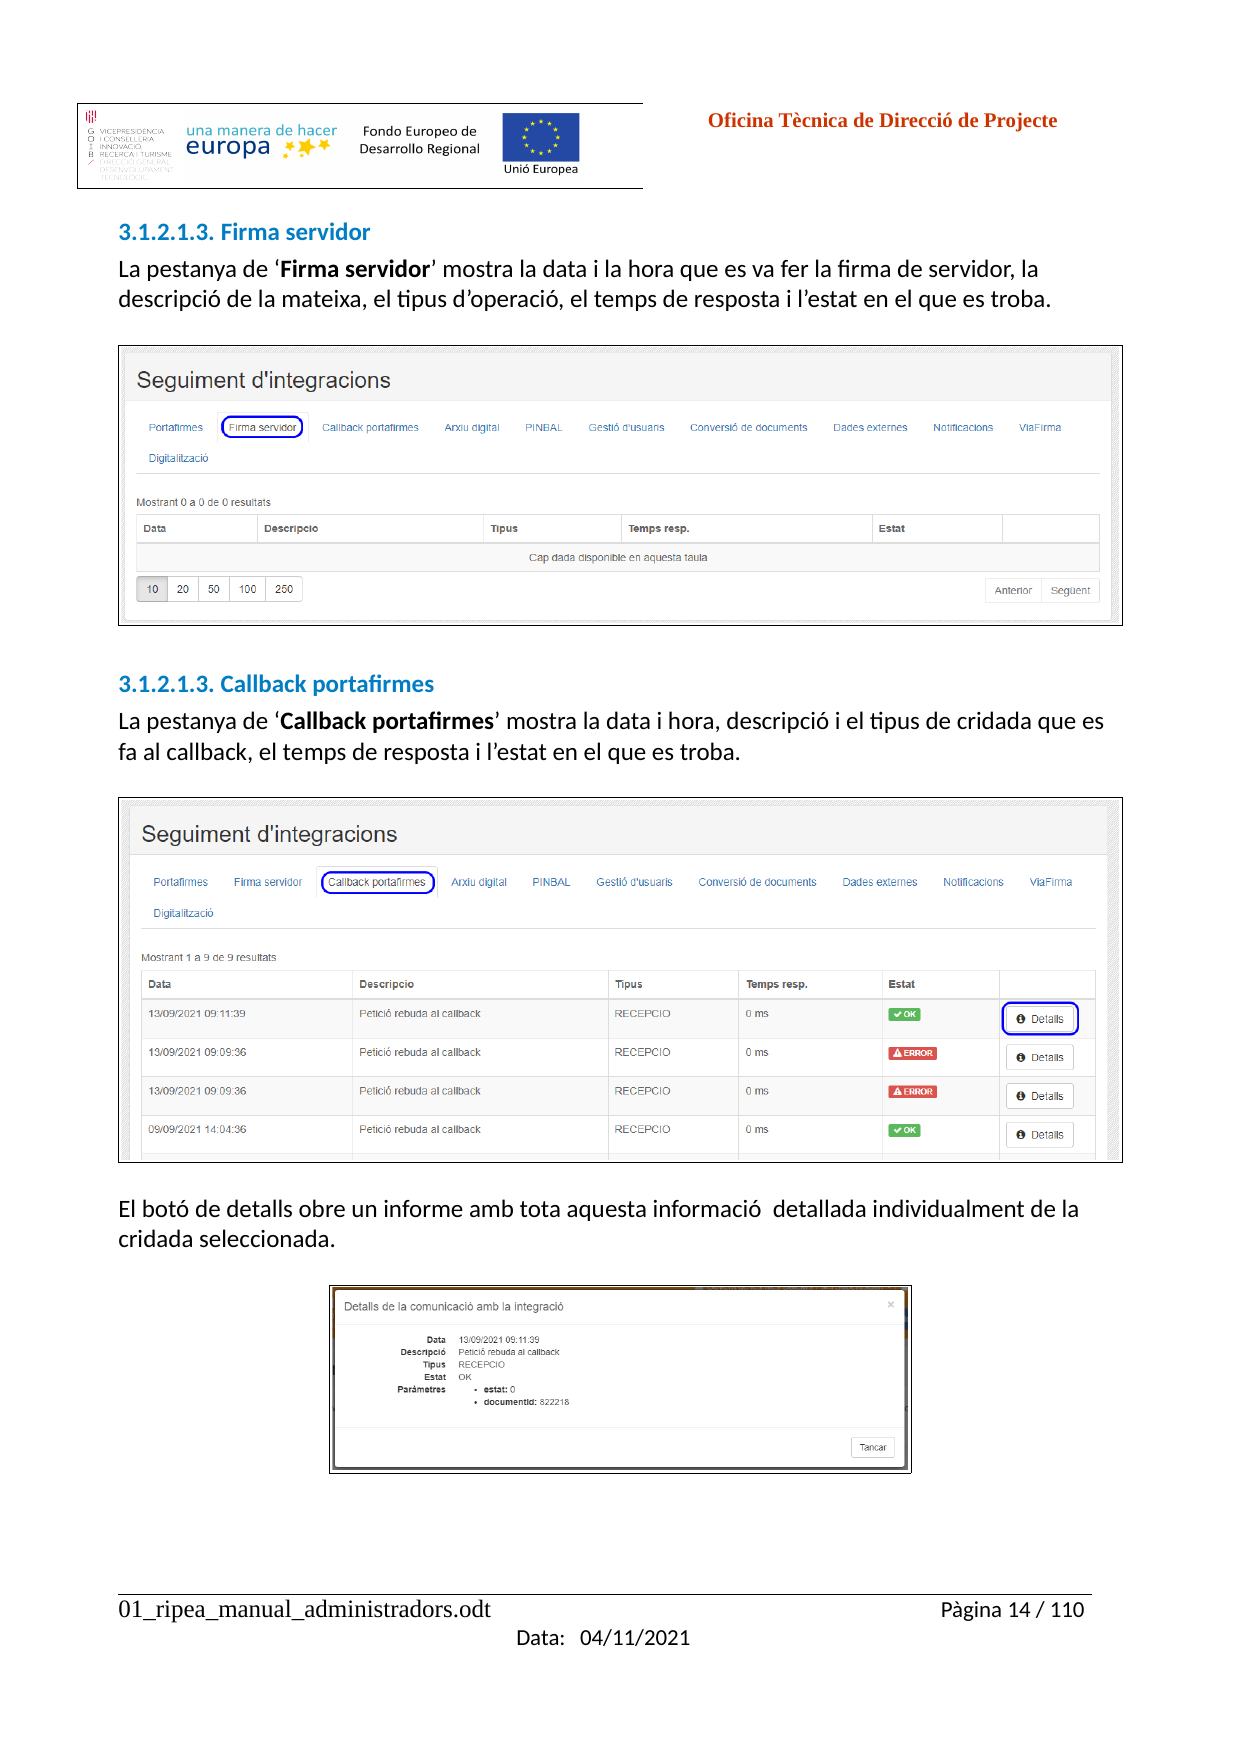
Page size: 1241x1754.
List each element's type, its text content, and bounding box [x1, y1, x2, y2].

subtitle 3.1.2.1.3. Callback portafirmes [118, 668, 1122, 699]
picture [184, 108, 585, 182]
picture [82, 108, 178, 182]
picture [121, 800, 1119, 1160]
text El botó de detalls obre un informe amb tota aquesta informació detallada individualment de la cridada seleccionada. [118, 1193, 1122, 1254]
picture [121, 347, 1119, 623]
text La pestanya de ‘Firma servidor’ mostra la data i la hora que es va fer la firma de servidor, la descripció de la mateixa, el tipus d’operació, el temps de resposta i l’estat en el que es troba. [118, 253, 1122, 314]
subtitle 3.1.2.1.3. Firma servidor [118, 216, 1122, 247]
picture [332, 1287, 908, 1470]
text La pestanya de ‘Callback portafirmes’ mostra la data i hora, descripció i el tipus de cridada que es fa al callback, el temps de resposta i l’estat en el que es troba. [118, 705, 1122, 766]
